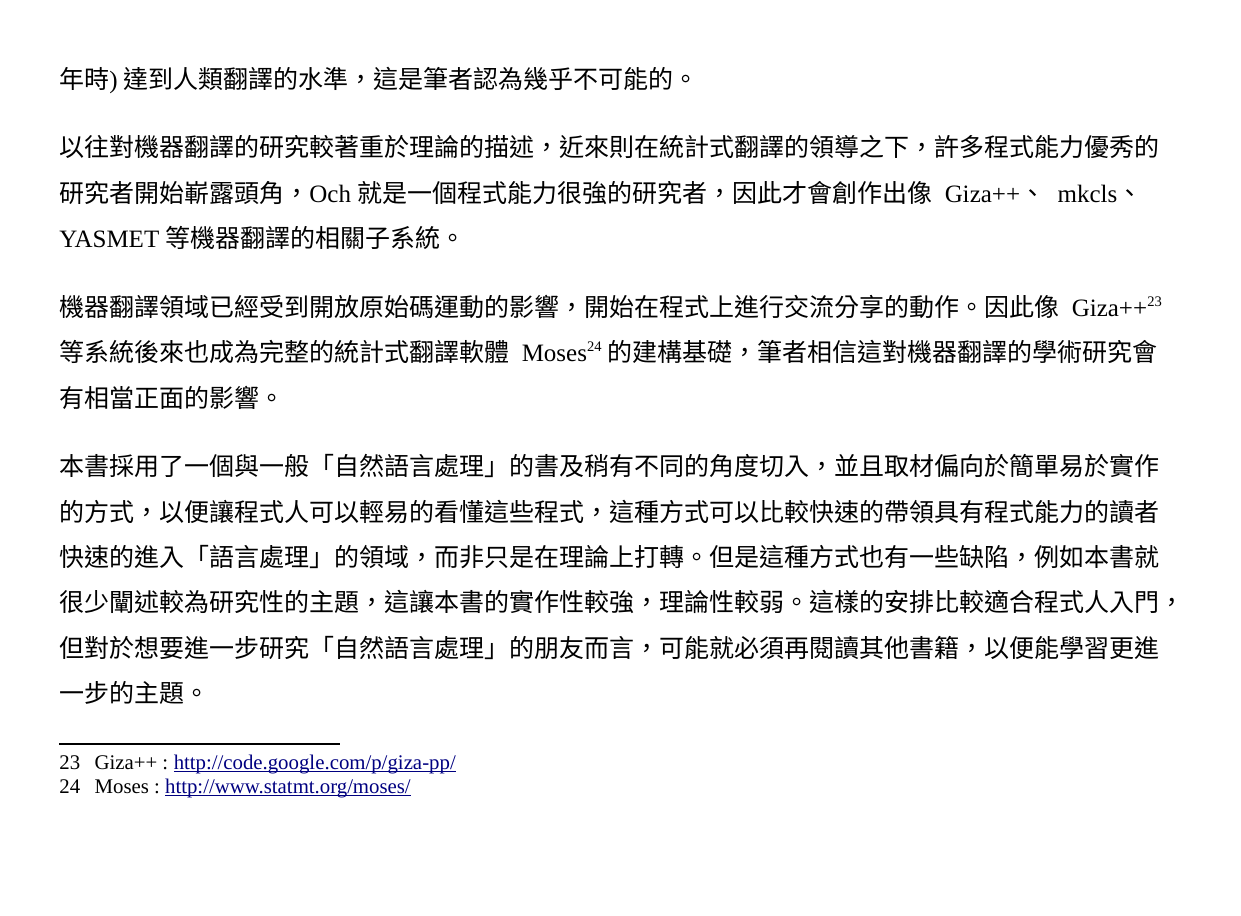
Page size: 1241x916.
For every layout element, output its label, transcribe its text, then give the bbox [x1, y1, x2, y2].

text 以往對機器翻譯的研究較著重於理論的描述，近來則在統計式翻譯的領導之下，許多程式能力優秀的研究者開始嶄露頭角，Och 就是一個程式能力很強的研究者，因此才會創作出像 Giza++、 mkcls、 YASMET 等機器翻譯的相關子系統。 [59, 128, 1181, 255]
text 年時) 達到人類翻譯的水準，這是筆者認為幾乎不可能的。 [59, 59, 1181, 95]
text 機器翻譯領域已經受到開放原始碼運動的影響，開始在程式上進行交流分享的動作。因此像 Giza++ 等系統後來也成為完整的統計式翻譯軟體 Moses 的建構基礎，筆者相信這對機器翻譯的學術研究會有相當正面的影響。 [59, 287, 1181, 414]
text Moses : http://www.statmt.org/moses/ [59, 774, 1181, 798]
text Giza++ : http://code.google.com/p/giza-pp/ [59, 750, 1181, 774]
text 本書採用了一個與一般「自然語言處理」的書及稍有不同的角度切入，並且取材偏向於簡單易於實作的方式，以便讓程式人可以輕易的看懂這些程式，這種方式可以比較快速的帶領具有程式能力的讀者快速的進入「語言處理」的領域，而非只是在理論上打轉。但是這種方式也有一些缺陷，例如本書就很少闡述較為研究性的主題，這讓本書的實作性較強，理論性較弱。這樣的安排比較適合程式人入門，但對於想要進一步研究「自然語言處理」的朋友而言，可能就必須再閱讀其他書籍，以便能學習更進一步的主題。 [59, 447, 1181, 710]
